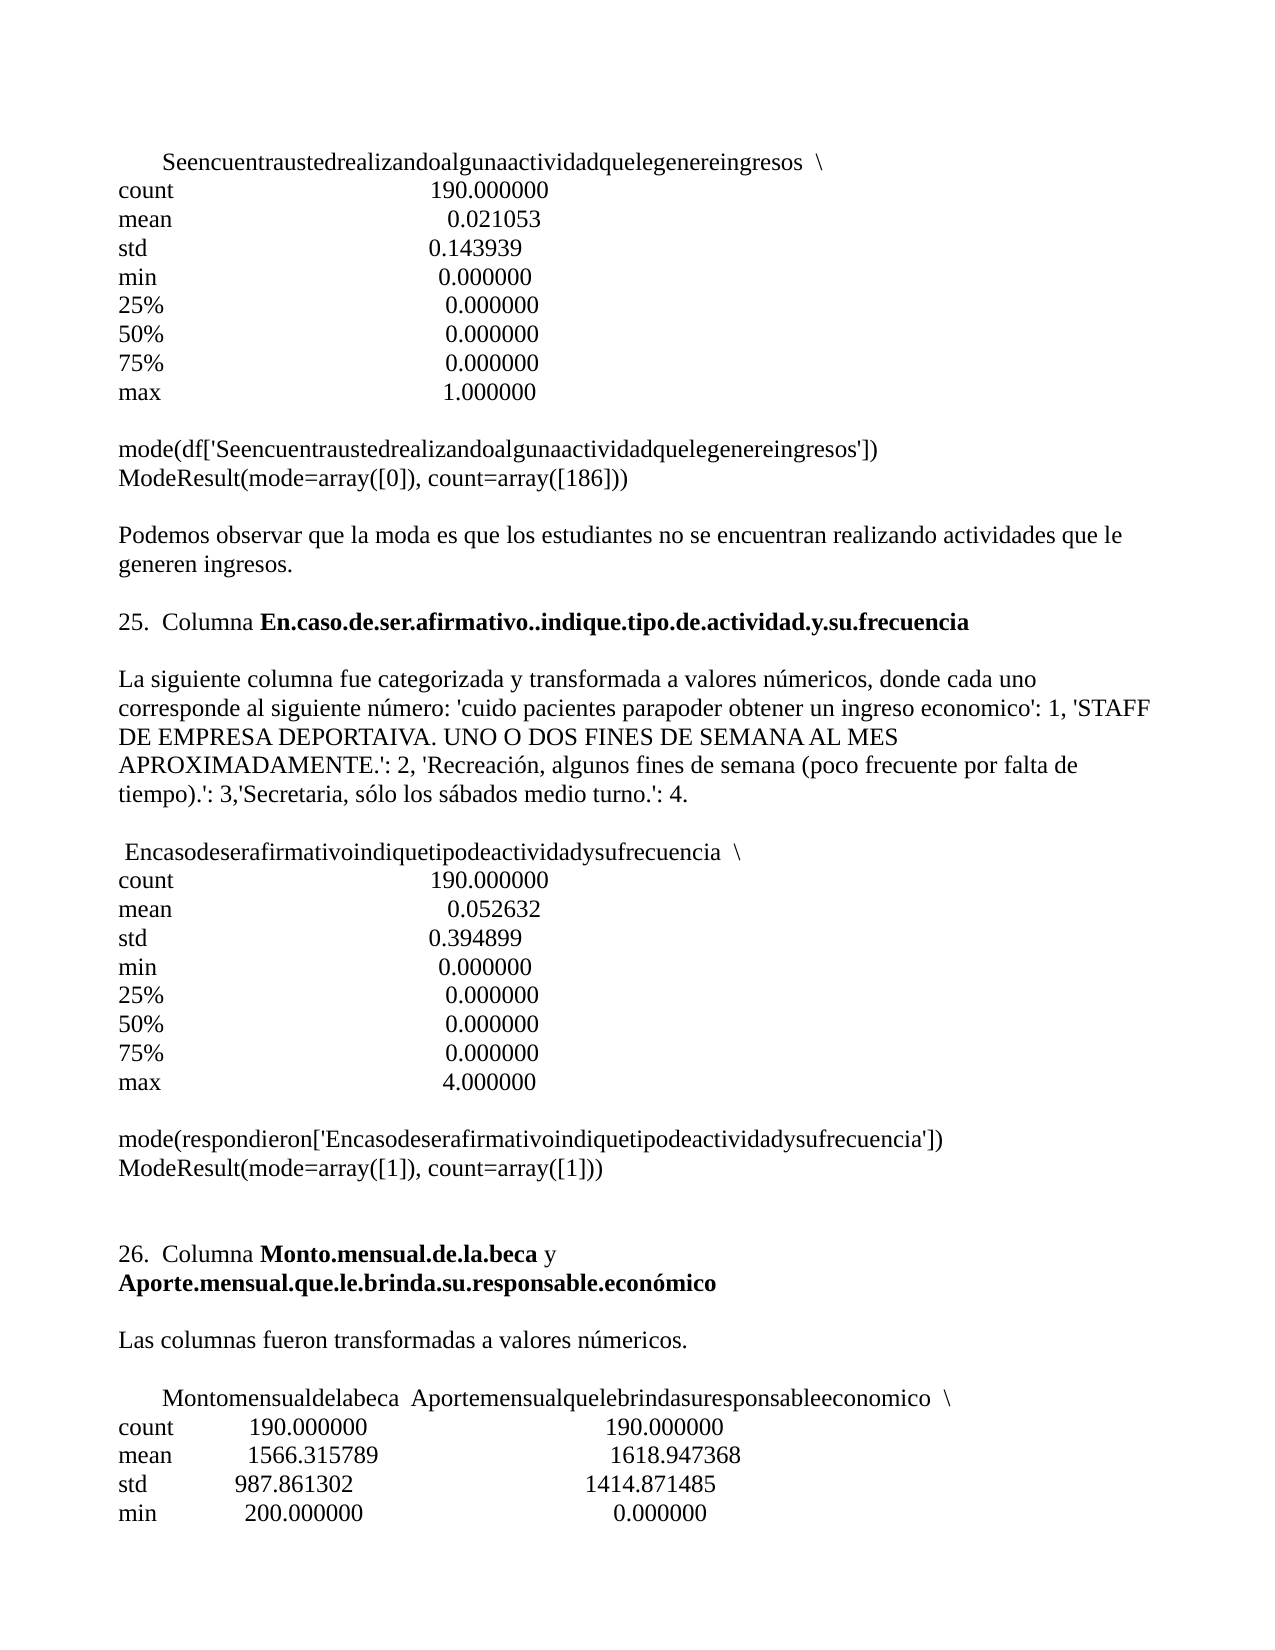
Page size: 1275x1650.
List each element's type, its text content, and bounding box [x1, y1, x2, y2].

text mode(df['Seencuentraustedrealizandoalgunaactividadquelegenereingresos']) [118, 434, 1157, 463]
text Montomensualdelabeca Aportemensualquelebrindasuresponsableeconomico \ [118, 1383, 1157, 1412]
text 50% 0.000000 [118, 319, 1157, 348]
text min 200.000000 0.000000 [118, 1498, 1157, 1527]
text count 190.000000 190.000000 [118, 1412, 1157, 1441]
text mode(respondieron['Encasodeserafirmativoindiquetipodeactividadysufrecuencia']) [118, 1124, 1157, 1153]
text 26. Columna Monto.mensual.de.la.beca y Aporte.mensual.que.le.brinda.su.responsable.económico [118, 1239, 1157, 1297]
text Encasodeserafirmativoindiquetipodeactividadysufrecuencia \ [118, 837, 1157, 866]
text std 0.143939 [118, 233, 1157, 262]
text ModeResult(mode=array([1]), count=array([1])) [118, 1153, 1157, 1182]
text La siguiente columna fue categorizada y transformada a valores númericos, donde cada uno corresponde al siguiente número: 'cuido pacientes parapoder obtener un ingreso economico': 1, 'STAFF DE EMPRESA DEPORTAIVA. UNO O DOS FINES DE SEMANA AL MES APROXIMADAMENTE.': 2, 'Recreación, algunos fines de semana (poco frecuente por falta de tiempo).': 3,'Secretaria, sólo los sábados medio turno.': 4. [118, 664, 1157, 808]
text Seencuentraustedrealizandoalgunaactividadquelegenereingresos \ [118, 147, 1157, 176]
text std 987.861302 1414.871485 [118, 1469, 1157, 1498]
text Las columnas fueron transformadas a valores númericos. [118, 1326, 1157, 1354]
text 50% 0.000000 [118, 1009, 1157, 1038]
text 25. Columna En.caso.de.ser.afirmativo..indique.tipo.de.actividad.y.su.frecuencia [118, 607, 1157, 636]
text count 190.000000 [118, 866, 1157, 894]
text min 0.000000 [118, 952, 1157, 981]
text max 4.000000 [118, 1067, 1157, 1096]
text min 0.000000 [118, 262, 1157, 291]
text 75% 0.000000 [118, 1038, 1157, 1067]
text 75% 0.000000 [118, 348, 1157, 377]
text count 190.000000 [118, 176, 1157, 204]
text mean 0.052632 [118, 894, 1157, 923]
text std 0.394899 [118, 923, 1157, 952]
text Podemos observar que la moda es que los estudiantes no se encuentran realizando actividades que le generen ingresos. [118, 521, 1157, 578]
text mean 1566.315789 1618.947368 [118, 1441, 1157, 1469]
text mean 0.021053 [118, 204, 1157, 233]
text max 1.000000 [118, 377, 1157, 406]
text 25% 0.000000 [118, 291, 1157, 319]
text ModeResult(mode=array([0]), count=array([186])) [118, 463, 1157, 492]
text 25% 0.000000 [118, 981, 1157, 1009]
